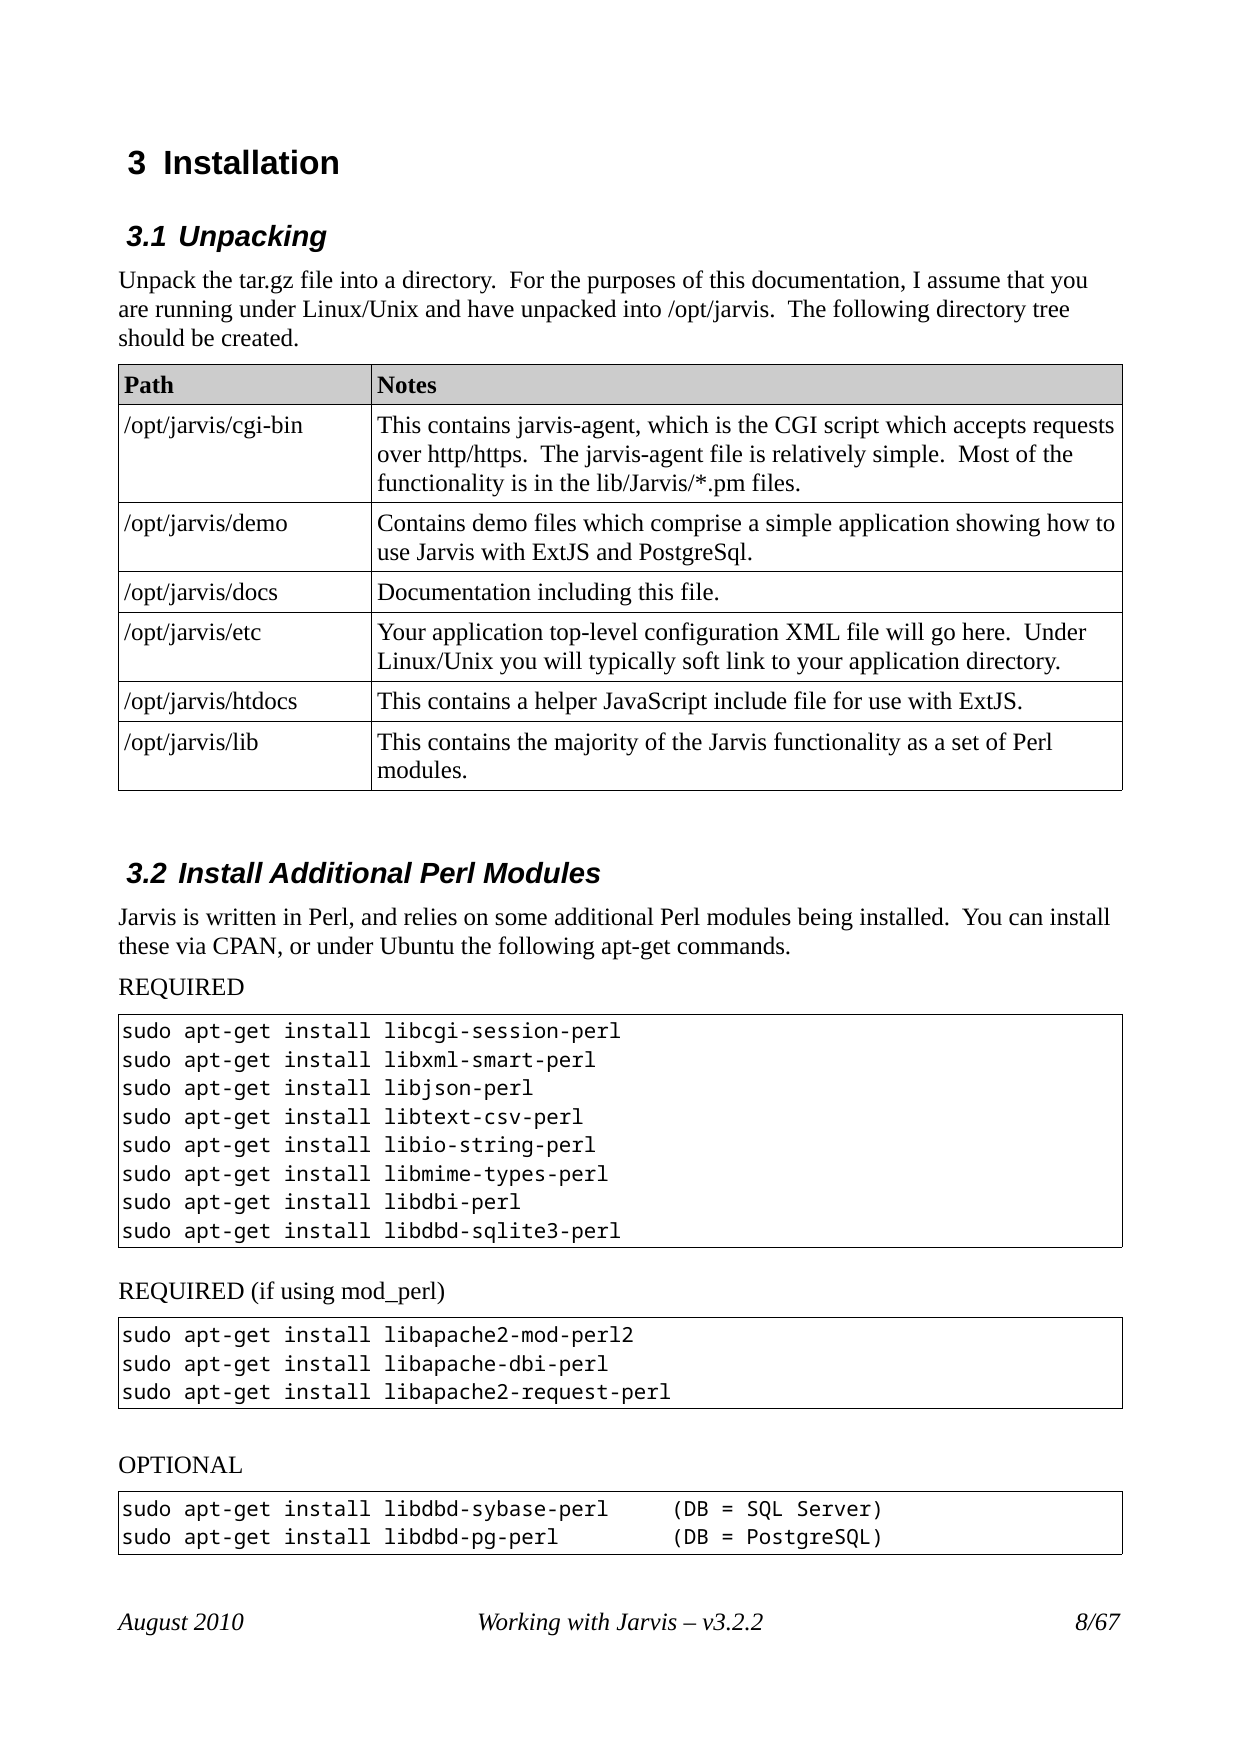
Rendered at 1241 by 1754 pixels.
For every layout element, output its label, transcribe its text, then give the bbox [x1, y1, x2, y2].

text sudo apt-get install libdbd-sqlite3-perl [119, 1213, 1122, 1247]
table_header Notes [372, 365, 1122, 404]
table_cell This contains the majority of the Jarvis functionality as a set of Perl modules. [372, 722, 1122, 790]
table_cell This contains a helper JavaScript include file for use with ExtJS. [372, 682, 1122, 721]
table_cell /opt/jarvis/etc [119, 613, 371, 681]
table_cell /opt/jarvis/cgi-bin [119, 405, 371, 502]
subtitle Installation [118, 143, 1122, 182]
text sudo apt-get install libmime-types-perl [119, 1156, 1122, 1184]
text Jarvis is written in Perl, and relies on some additional Perl modules being installed. You can install these via CPAN, or under Ubuntu the following apt-get commands. [118, 902, 1122, 960]
text OPTIONAL [118, 1450, 1122, 1478]
table_cell Contains demo files which comprise a simple application showing how to use Jarvis with ExtJS and PostgreSql. [372, 503, 1122, 571]
table_header Path [119, 365, 371, 404]
text sudo apt-get install libapache2-request-perl [119, 1374, 1122, 1408]
text sudo apt-get install libcgi-session-perl [119, 1015, 1122, 1042]
table_cell Your application top-level configuration XML file will go here. Under Linux/Unix you will typically soft link to your application directory. [372, 613, 1122, 681]
table_cell /opt/jarvis/lib [119, 722, 371, 790]
table_cell /opt/jarvis/docs [119, 572, 371, 612]
table_cell Documentation including this file. [372, 572, 1122, 612]
text sudo apt-get install libdbd-sybase-perl (DB = SQL Server) [119, 1492, 1122, 1519]
table_cell /opt/jarvis/htdocs [119, 682, 371, 721]
subtitle Install Additional Perl Modules [118, 856, 1122, 890]
text REQUIRED (if using mod_perl) [118, 1276, 1122, 1305]
table_cell /opt/jarvis/demo [119, 503, 371, 571]
text sudo apt-get install libtext-csv-perl [119, 1099, 1122, 1127]
text REQUIRED [118, 972, 1122, 1001]
text sudo apt-get install libio-string-perl [119, 1127, 1122, 1156]
text sudo apt-get install libapache-dbi-perl [119, 1346, 1122, 1374]
table_cell This contains jarvis-agent, which is the CGI script which accepts requests over http/https. The jarvis-agent file is relatively simple. Most of the functionality is in the lib/Jarvis/*.pm files. [372, 405, 1122, 502]
subtitle Unpacking [118, 219, 1122, 253]
text sudo apt-get install libapache2-mod-perl2 [119, 1318, 1122, 1346]
text sudo apt-get install libjson-perl [119, 1071, 1122, 1099]
text sudo apt-get install libxml-smart-perl [119, 1042, 1122, 1071]
text Unpack the tar.gz file into a directory. For the purposes of this documentation, I assume that you are running under Linux/Unix and have unpacked into /opt/jarvis. The following directory tree should be created. [118, 265, 1122, 352]
text sudo apt-get install libdbi-perl [119, 1184, 1122, 1213]
text sudo apt-get install libdbd-pg-perl (DB = PostgreSQL) [119, 1519, 1122, 1554]
